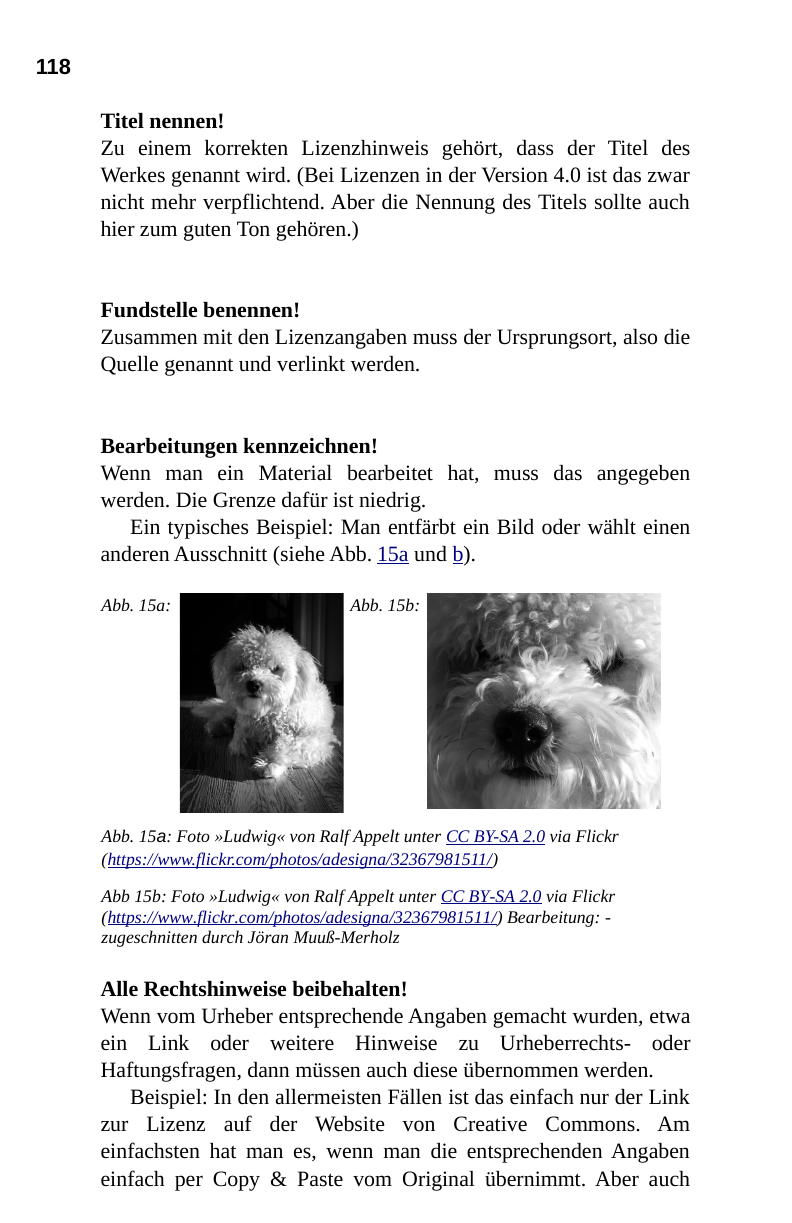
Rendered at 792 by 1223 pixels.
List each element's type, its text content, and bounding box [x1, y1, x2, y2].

text Ein typisches Beispiel: Man entfärbt ein Bild oder wählt einen anderen Ausschnitt (siehe Abb. 15a und b). [100, 513, 691, 567]
picture [179, 593, 344, 813]
text Wenn man ein Material bearbeitet hat, muss das angegeben werden. Die Grenze dafür ist niedrig. [100, 458, 691, 513]
picture [427, 593, 661, 809]
subtitle Bearbeitungen kennzeichnen! [100, 431, 691, 458]
table_cell Abb 15b: Foto »Ludwig« von Ralf Appelt unter CC BY-SA 2.0 via Flickr (https://www.flickr.com/photos/adesigna/32367981511/) Bearbeitung: ­zugeschnitten durch Jöran Muuß-Merholz [101, 879, 692, 975]
text Zu einem korrekten Lizenzhinweis gehört, dass der Titel des Werkes genannt wird. (Bei Lizenzen in der Version 4.0 ist das zwar nicht mehr verpflichtend. Aber die Nennung des Titels sollte auch hier zum guten Ton gehören.) [100, 133, 691, 242]
text Zusammen mit den Lizenzangaben muss der Ursprungsort, also die Quelle genannt und verlinkt werden. [100, 323, 691, 377]
text Wenn vom Urheber entsprechende Angaben gemacht wurden, etwa ein Link oder weitere Hinweise zu Urheberrechts- oder Haftungsfragen, dann müssen auch diese übernommen werden. [100, 1002, 691, 1083]
table_header Abb. 15a: [101, 594, 179, 813]
subtitle Titel nennen! [100, 106, 691, 133]
table_header [427, 594, 692, 813]
table_header Abb. 15b: [350, 594, 427, 813]
table_header [344, 594, 350, 813]
table_cell Abb. 15a: Foto »Ludwig« von Ralf Appelt unter CC BY-SA 2.0 via Flickr (https://www.flickr.com/photos/adesigna/32367981511/) [101, 813, 692, 879]
subtitle Alle Rechtshinweise beibehalten! [100, 975, 691, 1002]
subtitle Fundstelle benennen! [100, 296, 691, 323]
text Beispiel: In den allermeisten Fällen ist das einfach nur der Link zur Lizenz auf der Website von Creative Commons. Am einfachsten hat man es, wenn man die entsprechenden Angaben einfach per Copy & Paste vom Original übernimmt. Aber auch [100, 1083, 691, 1191]
